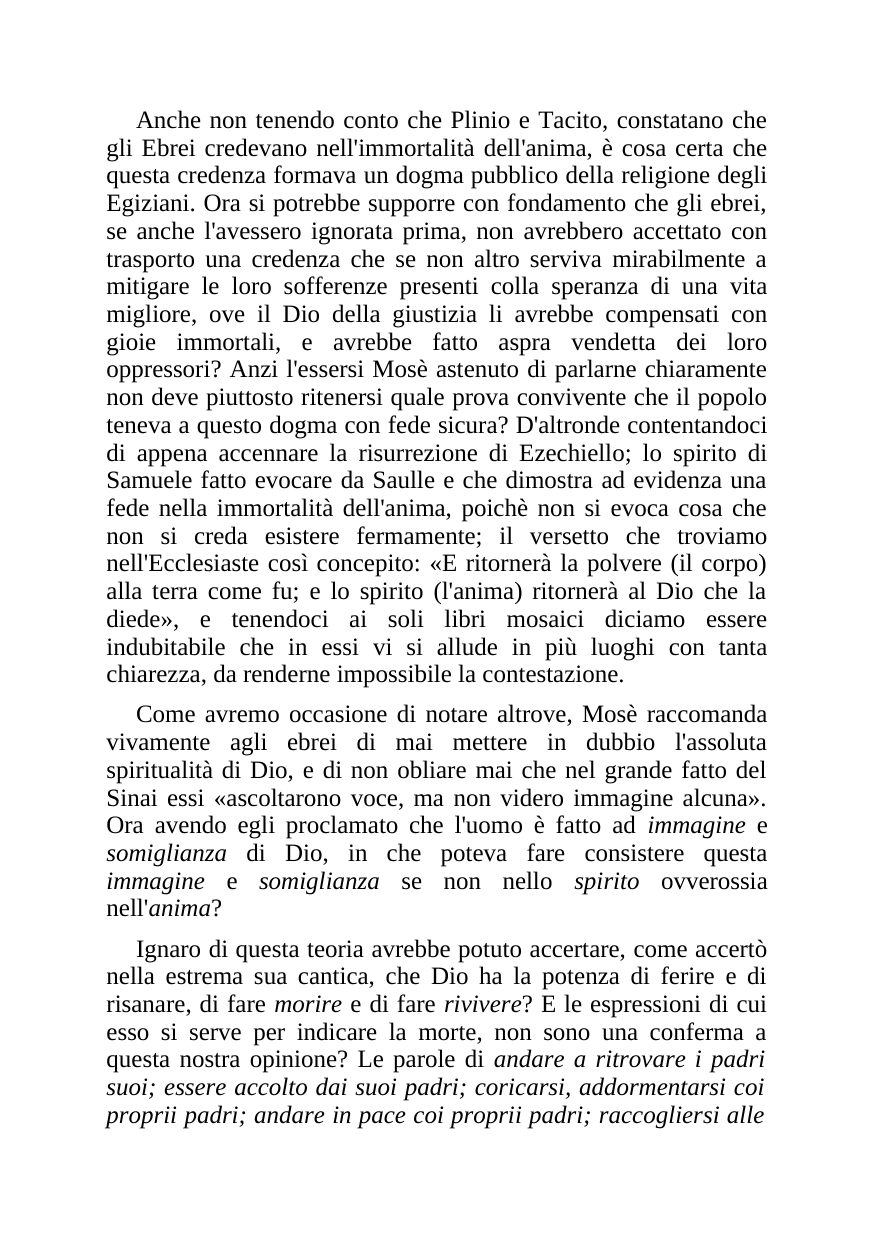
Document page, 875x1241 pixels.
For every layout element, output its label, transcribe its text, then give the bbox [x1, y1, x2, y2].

text Anche non tenendo conto che Plinio e Tacito, constatano che gli Ebrei credevano nell'immortalità dell'anima, è cosa certa che questa credenza formava un dogma pubblico della religione degli Egiziani. Ora si potrebbe supporre con fondamento che gli ebrei, se anche l'avessero ignorata prima, non avrebbero accettato con trasporto una credenza che se non altro serviva mirabilmente a mitigare le loro sofferenze presenti colla speranza di una vita migliore, ove il Dio della giustizia li avrebbe compensati con gioie immortali, e avrebbe fatto aspra vendetta dei loro oppressori? Anzi l'essersi Mosè astenuto di parlarne chiaramente non deve piuttosto ritenersi quale prova convivente che il popolo teneva a questo dogma con fede sicura? D'altronde contentandoci di appena accennare la risurrezione di Ezechiello; lo spirito di Samuele fatto evocare da Saulle e che dimostra ad evidenza una fede nella immortalità dell'anima, poichè non si evoca cosa che non si creda esistere fermamente; il versetto che troviamo nell'Ecclesiaste così concepito: «E ritornerà la polvere (il corpo) alla terra come fu; e lo spirito (l'anima) ritornerà al Dio che la diede», e tenendoci ai soli libri mosaici diciamo essere indubitabile che in essi vi si allude in più luoghi con tanta chiarezza, da renderne impossibile la contestazione. [106, 106, 768, 688]
text Ignaro di questa teoria avrebbe potuto accertare, come accertò nella estrema sua cantica, che Dio ha la potenza di ferire e di risanare, di fare morire e di fare rivivere? E le espressioni di cui esso si serve per indicare la morte, non sono una conferma a questa nostra opinione? Le parole di andare a ritrovare i padri suoi; essere accolto dai suoi padri; coricarsi, addormentarsi coi proprii padri; andare in pace coi proprii padri; raccogliersi alle [106, 935, 768, 1129]
text Come avremo occasione di notare altrove, Mosè raccomanda vivamente agli ebrei di mai mettere in dubbio l'assoluta spiritualità di Dio, e di non obliare mai che nel grande fatto del Sinai essi «ascoltarono voce, ma non videro immagine alcuna». Ora avendo egli proclamato che l'uomo è fatto ad immagine e somiglianza di Dio, in che poteva fare consistere questa immagine e somiglianza se non nello spirito ovverossia nell'anima? [106, 701, 768, 922]
